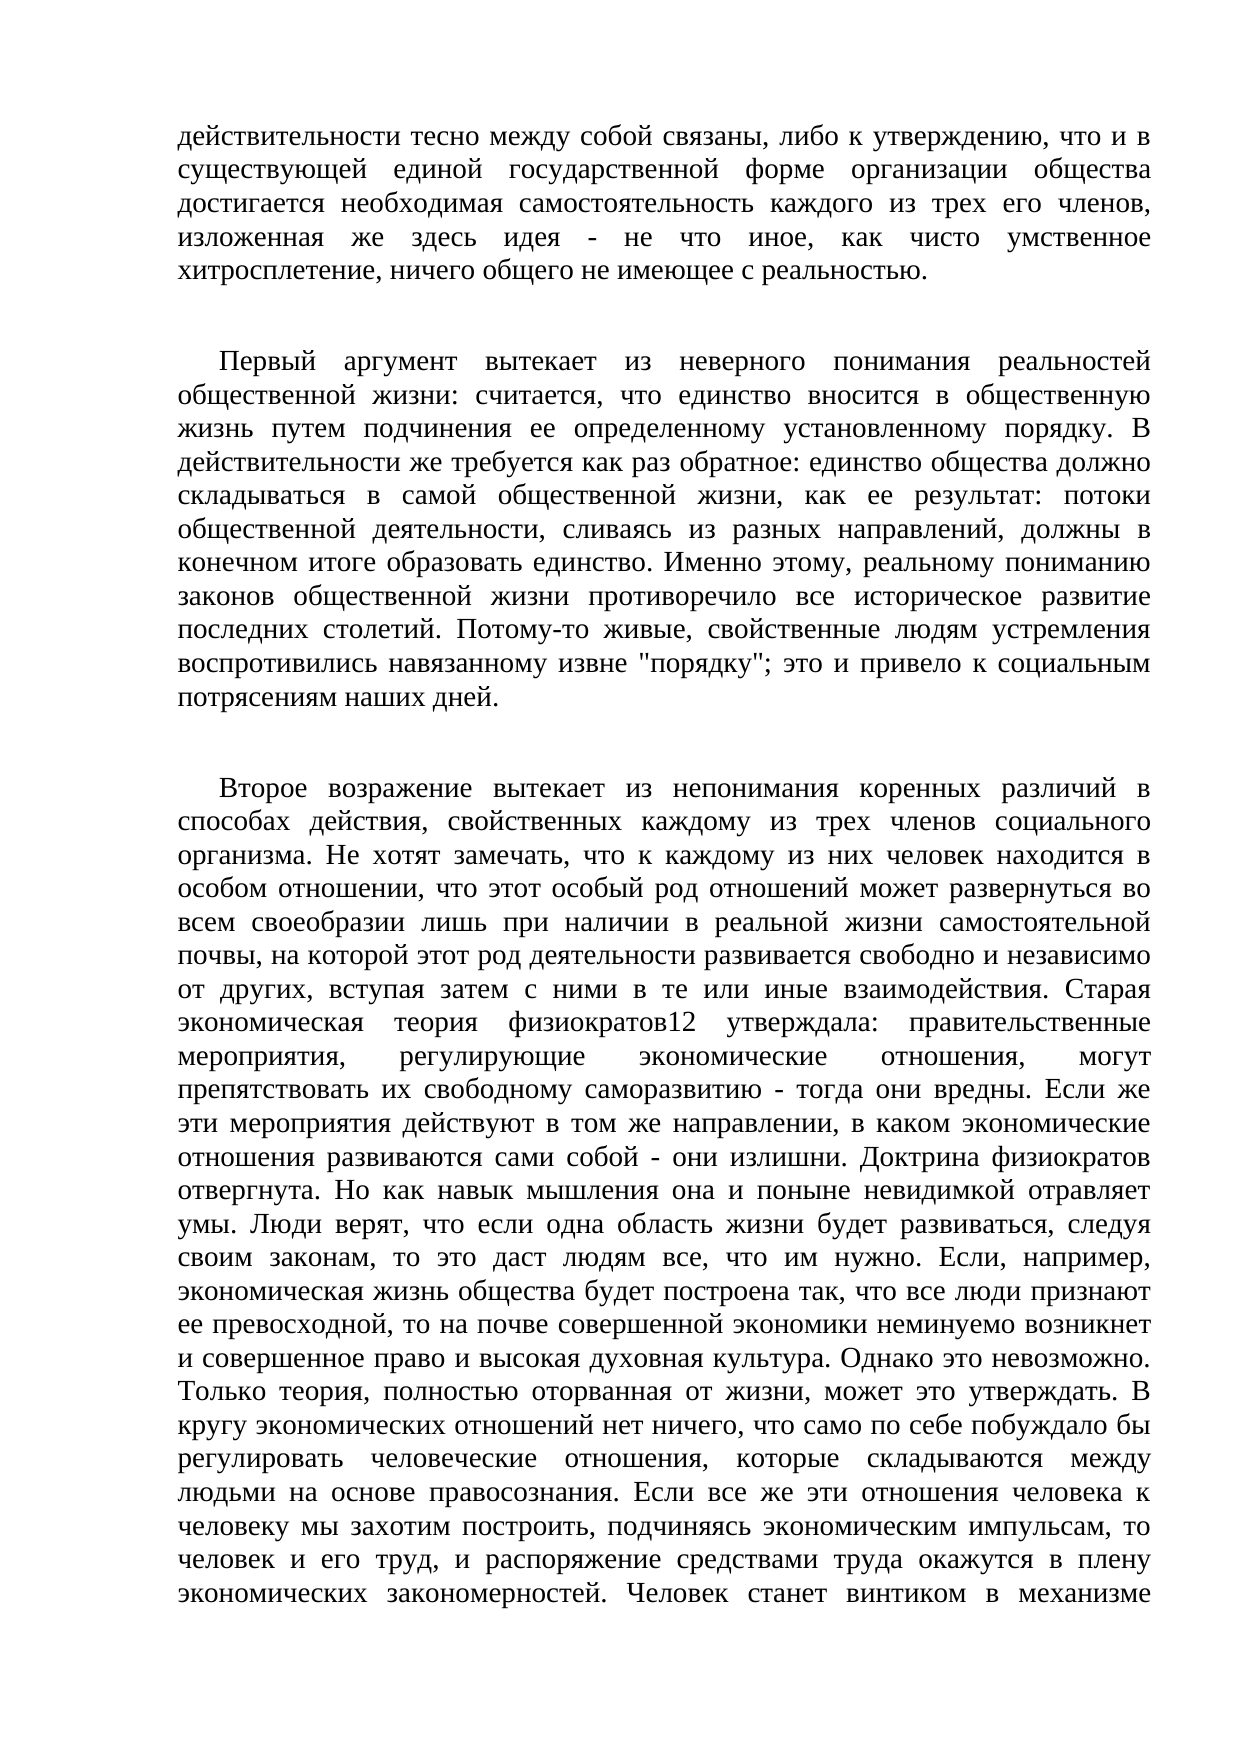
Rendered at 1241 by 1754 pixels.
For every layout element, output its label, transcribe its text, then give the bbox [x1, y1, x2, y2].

text Первый аргумент вытекает из неверного понимания реальностей общественной жизни: считается, что единство вносится в общественную жизнь путем подчинения ее определенному установленному порядку. В действительности же требуется как раз обратное: единство общества должно складываться в самой общественной жизни, как ее результат: потоки общественной деятельности, сливаясь из разных направлений, должны в конечном итоге образовать единство. Именно этому, реальному пониманию законов общественной жизни противоречило все историческое развитие последних столетий. Потому-то живые, свойственные людям устремления воспротивились навязанному извне "порядку"; это и привело к социальным потрясениям наших дней. [177, 343, 1152, 712]
text действительности тесно между собой связаны, либо к утверждению, что и в существующей единой государственной форме организации общества достигается необходимая самостоятельность каждого из трех его членов, изложенная же здесь идея - не что иное, как чисто умственное хитросплетение, ничего общего не имеющее с реальностью. [177, 118, 1152, 286]
text Второе возражение вытекает из непонимания коренных различий в способах действия, свойственных каждому из трех членов социального организма. Не хотят замечать, что к каждому из них человек находится в особом отношении, что этот особый род отношений может развернуться во всем своеобразии лишь при наличии в реальной жизни самостоятельной почвы, на которой этот род деятельности развивается свободно и независимо от других, вступая затем с ними в те или иные взаимодействия. Старая экономическая теория физиократов12 утверждала: правительственные мероприятия, регулирующие экономические отношения, могут препятствовать их свободному саморазвитию - тогда они вредны. Если же эти мероприятия действуют в том же направлении, в каком экономические отношения развиваются сами собой - они излишни. Доктрина физиократов отвергнута. Но как навык мышления она и поныне невидимкой отравляет умы. Люди верят, что если одна область жизни будет развиваться, следуя своим законам, то это даст людям все, что им нужно. Если, например, экономическая жизнь общества будет построена так, что все люди признают ее превосходной, то на почве совершенной экономики неминуемо возникнет и совершенное право и высокая духовная культура. Однако это невозможно. Только теория, полностью оторванная от жизни, может это утверждать. В кругу экономических отношений нет ничего, что само по себе побуждало бы регулировать человеческие отношения, которые складываются между людьми на основе правосознания. Если все же эти отношения человека к человеку мы захотим построить, подчиняясь экономическим импульсам, то человек и его труд, и распоряжение средствами труда окажутся в плену экономических закономерностей. Человек станет винтиком в механизме [177, 770, 1152, 1608]
